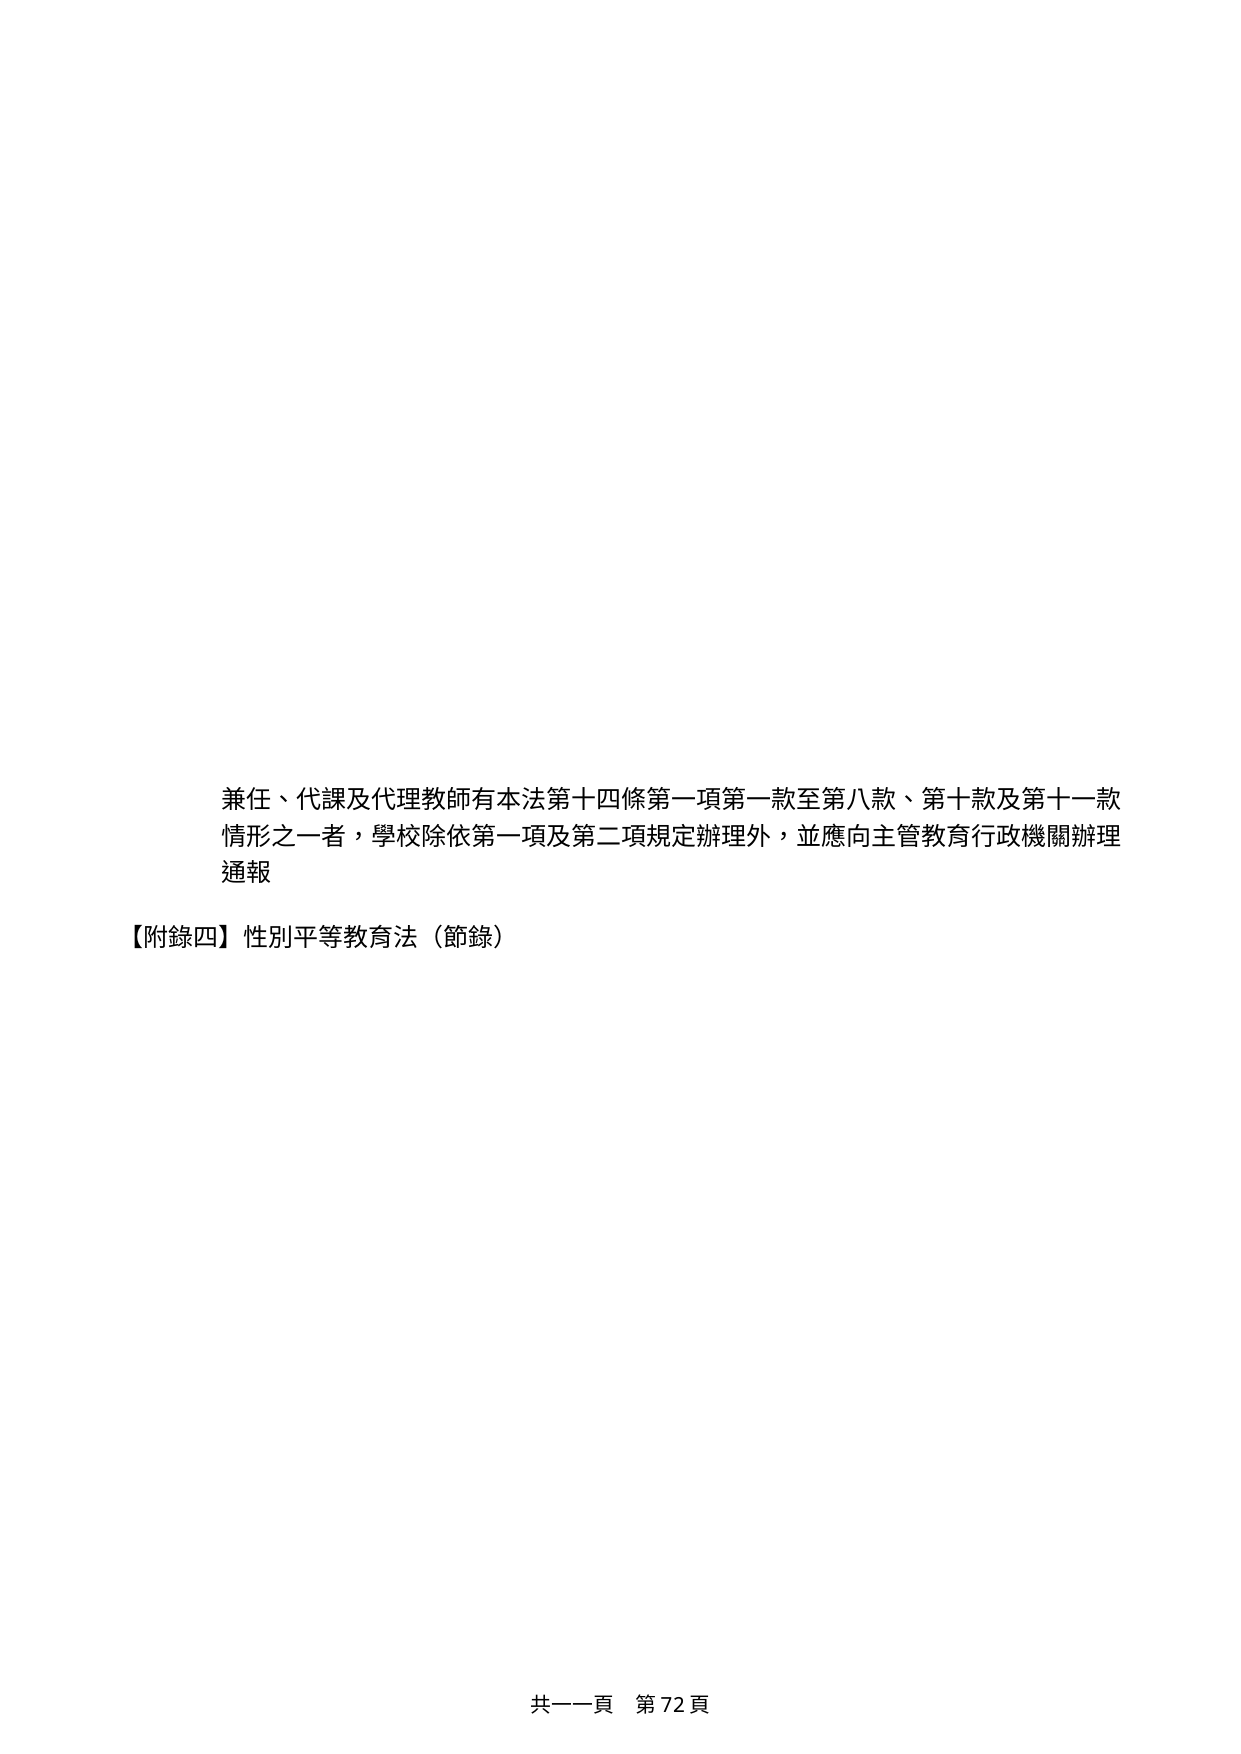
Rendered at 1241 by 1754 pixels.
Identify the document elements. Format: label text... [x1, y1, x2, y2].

text 兼任、代課及代理教師有本法第十四條第一項第一款至第八款、第十款及第十一款情形之一者，學校除依第一項及第二項規定辦理外，並應向主管教育行政機關辦理通報 [221, 780, 1122, 889]
text 【附錄四】性別平等教育法（節錄） [118, 917, 1122, 954]
